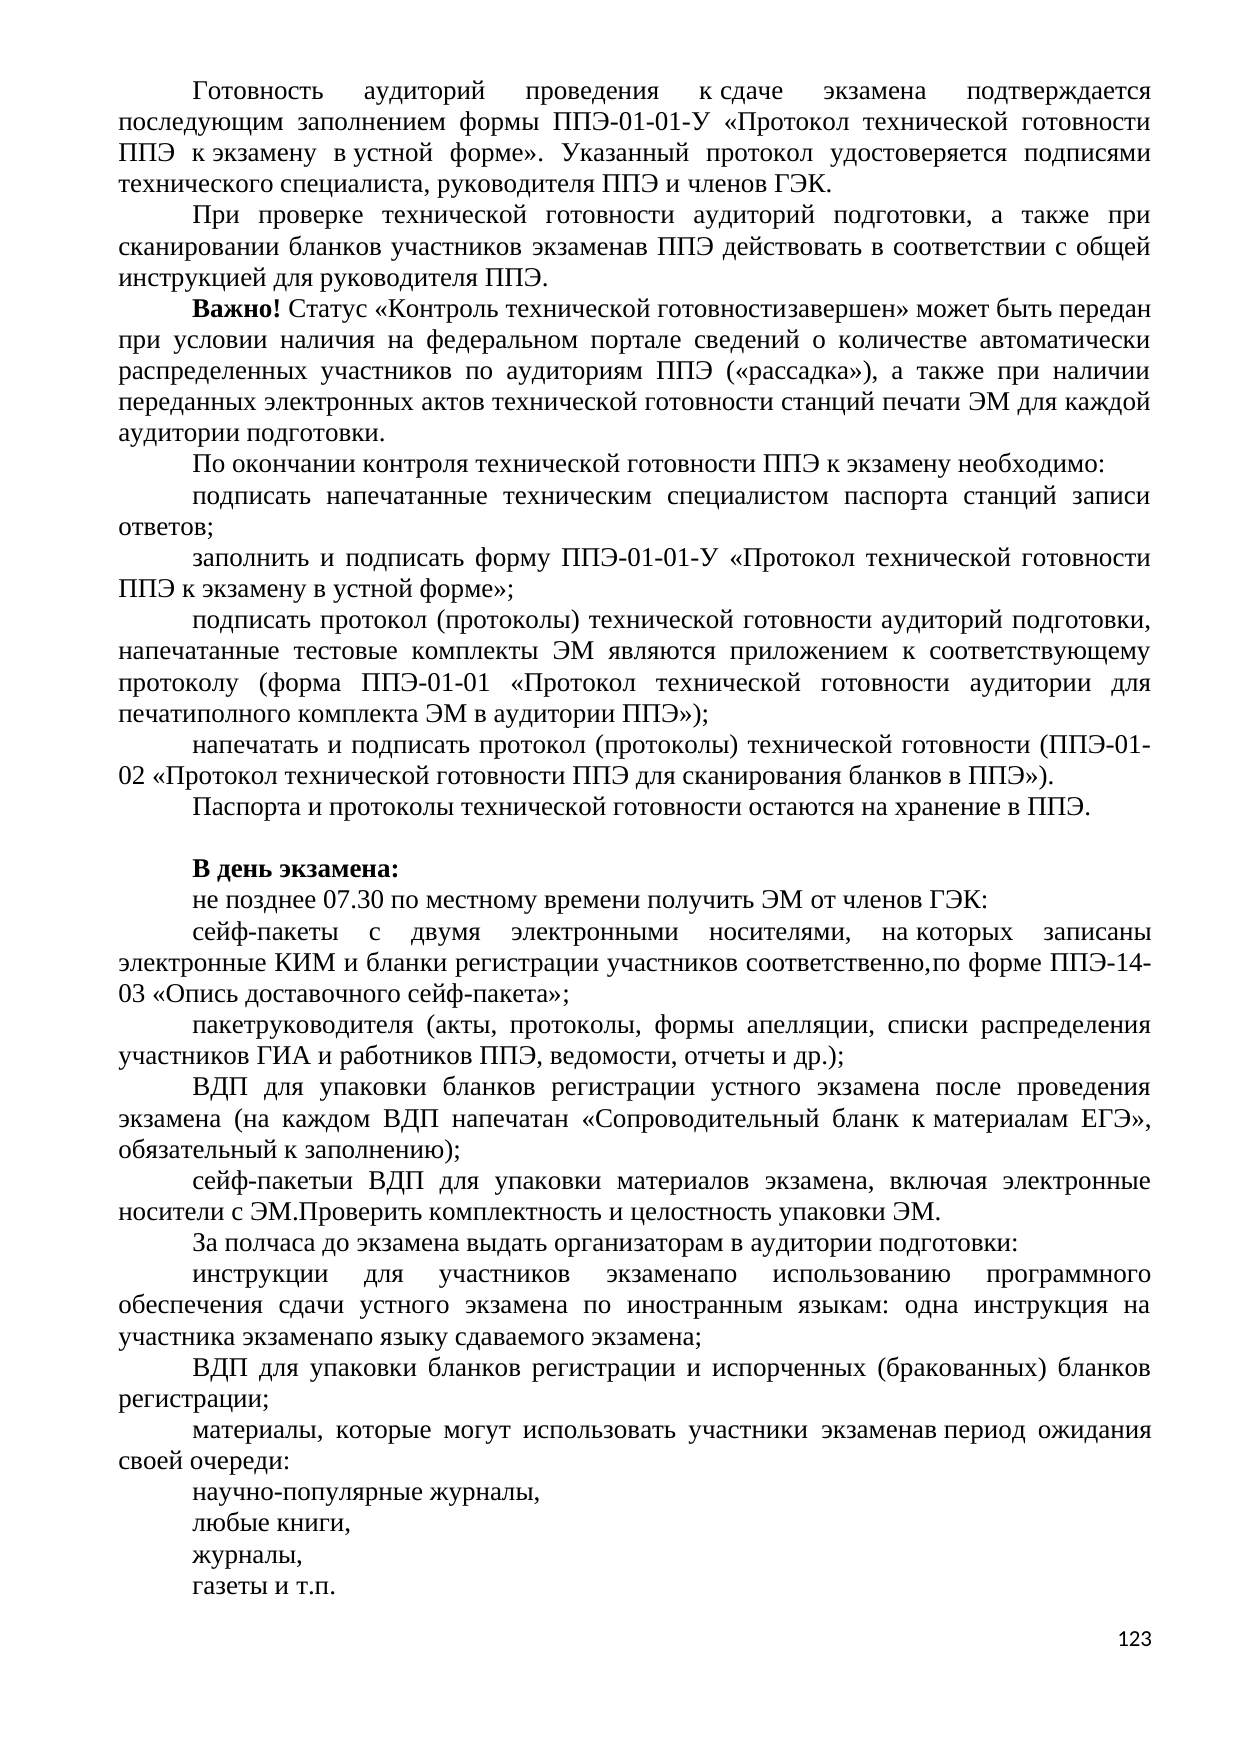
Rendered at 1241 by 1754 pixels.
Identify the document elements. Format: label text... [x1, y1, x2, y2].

text журналы, [118, 1538, 1152, 1569]
text Паспорта и протоколы технической готовности остаются на хранение в ППЭ. [118, 790, 1152, 821]
text ВДП для упаковки бланков регистрации устного экзамена после проведения экзамена (на каждом ВДП напечатан «Сопроводительный бланк к материалам ЕГЭ», обязательный к заполнению); [118, 1071, 1152, 1164]
text По окончании контроля технической готовности ППЭ к экзамену необходимо: [118, 448, 1152, 479]
text научно-популярные журналы, [118, 1475, 1152, 1507]
text подписать протокол (протоколы) технической готовности аудиторий подготовки, напечатанные тестовые комплекты ЭМ являются приложением к соответствующему протоколу (форма ППЭ-01-01 «Протокол технической готовности аудитории для печатиполного комплекта ЭМ в аудитории ППЭ»); [118, 603, 1152, 728]
text Готовность аудиторий проведения к сдаче экзамена подтверждается последующим заполнением формы ППЭ-01-01-У «Протокол технической готовности ППЭ к экзамену в устной форме». Указанный протокол удостоверяется подписями технического специалиста, руководителя ППЭ и членов ГЭК. [118, 74, 1152, 198]
text любые книги, [118, 1507, 1152, 1538]
text ВДП для упаковки бланков регистрации и испорченных (бракованных) бланков регистрации; [118, 1351, 1152, 1413]
text напечатать и подписать протокол (протоколы) технической готовности (ППЭ-01-02 «Протокол технической готовности ППЭ для сканирования бланков в ППЭ»). [118, 728, 1152, 790]
text инструкции для участников экзаменапо использованию программного обеспечения сдачи устного экзамена по иностранным языкам: одна инструкция на участника экзаменапо языку сдаваемого экзамена; [118, 1257, 1152, 1351]
text В день экзамена: [118, 852, 1152, 884]
text При проверке технической готовности аудиторий подготовки, а также при сканировании бланков участников экзаменав ППЭ действовать в соответствии с общей инструкцией для руководителя ППЭ. [118, 198, 1152, 292]
text Важно! Статус «Контроль технической готовностизавершен» может быть передан при условии наличия на федеральном портале сведений о количестве автоматически распределенных участников по аудиториям ППЭ («рассадка»), а также при наличии переданных электронных актов технической готовности станций печати ЭМ для каждой аудитории подготовки. [118, 292, 1152, 448]
text сейф-пакетыи ВДП для упаковки материалов экзамена, включая электронные носители с ЭМ.Проверить комплектность и целостность упаковки ЭМ. [118, 1164, 1152, 1226]
text материалы, которые могут использовать участники экзаменав период ожидания своей очереди: [118, 1413, 1152, 1475]
text газеты и т.п. [118, 1569, 1152, 1600]
text пакетруководителя (акты, протоколы, формы апелляции, списки распределения участников ГИА и работников ППЭ, ведомости, отчеты и др.); [118, 1008, 1152, 1071]
text заполнить и подписать форму ППЭ-01-01-У «Протокол технической готовности ППЭ к экзамену в устной форме»; [118, 541, 1152, 603]
text не позднее 07.30 по местному времени получить ЭМ от членов ГЭК: [118, 884, 1152, 915]
text сейф-пакеты с двумя электронными носителями, на которых записаны электронные КИМ и бланки регистрации участников соответственно,по форме ППЭ-14-03 «Опись доставочного сейф-пакета»; [118, 915, 1152, 1008]
text За полчаса до экзамена выдать организаторам в аудитории подготовки: [118, 1226, 1152, 1257]
text подписать напечатанные техническим специалистом паспорта станций записи ответов; [118, 479, 1152, 541]
